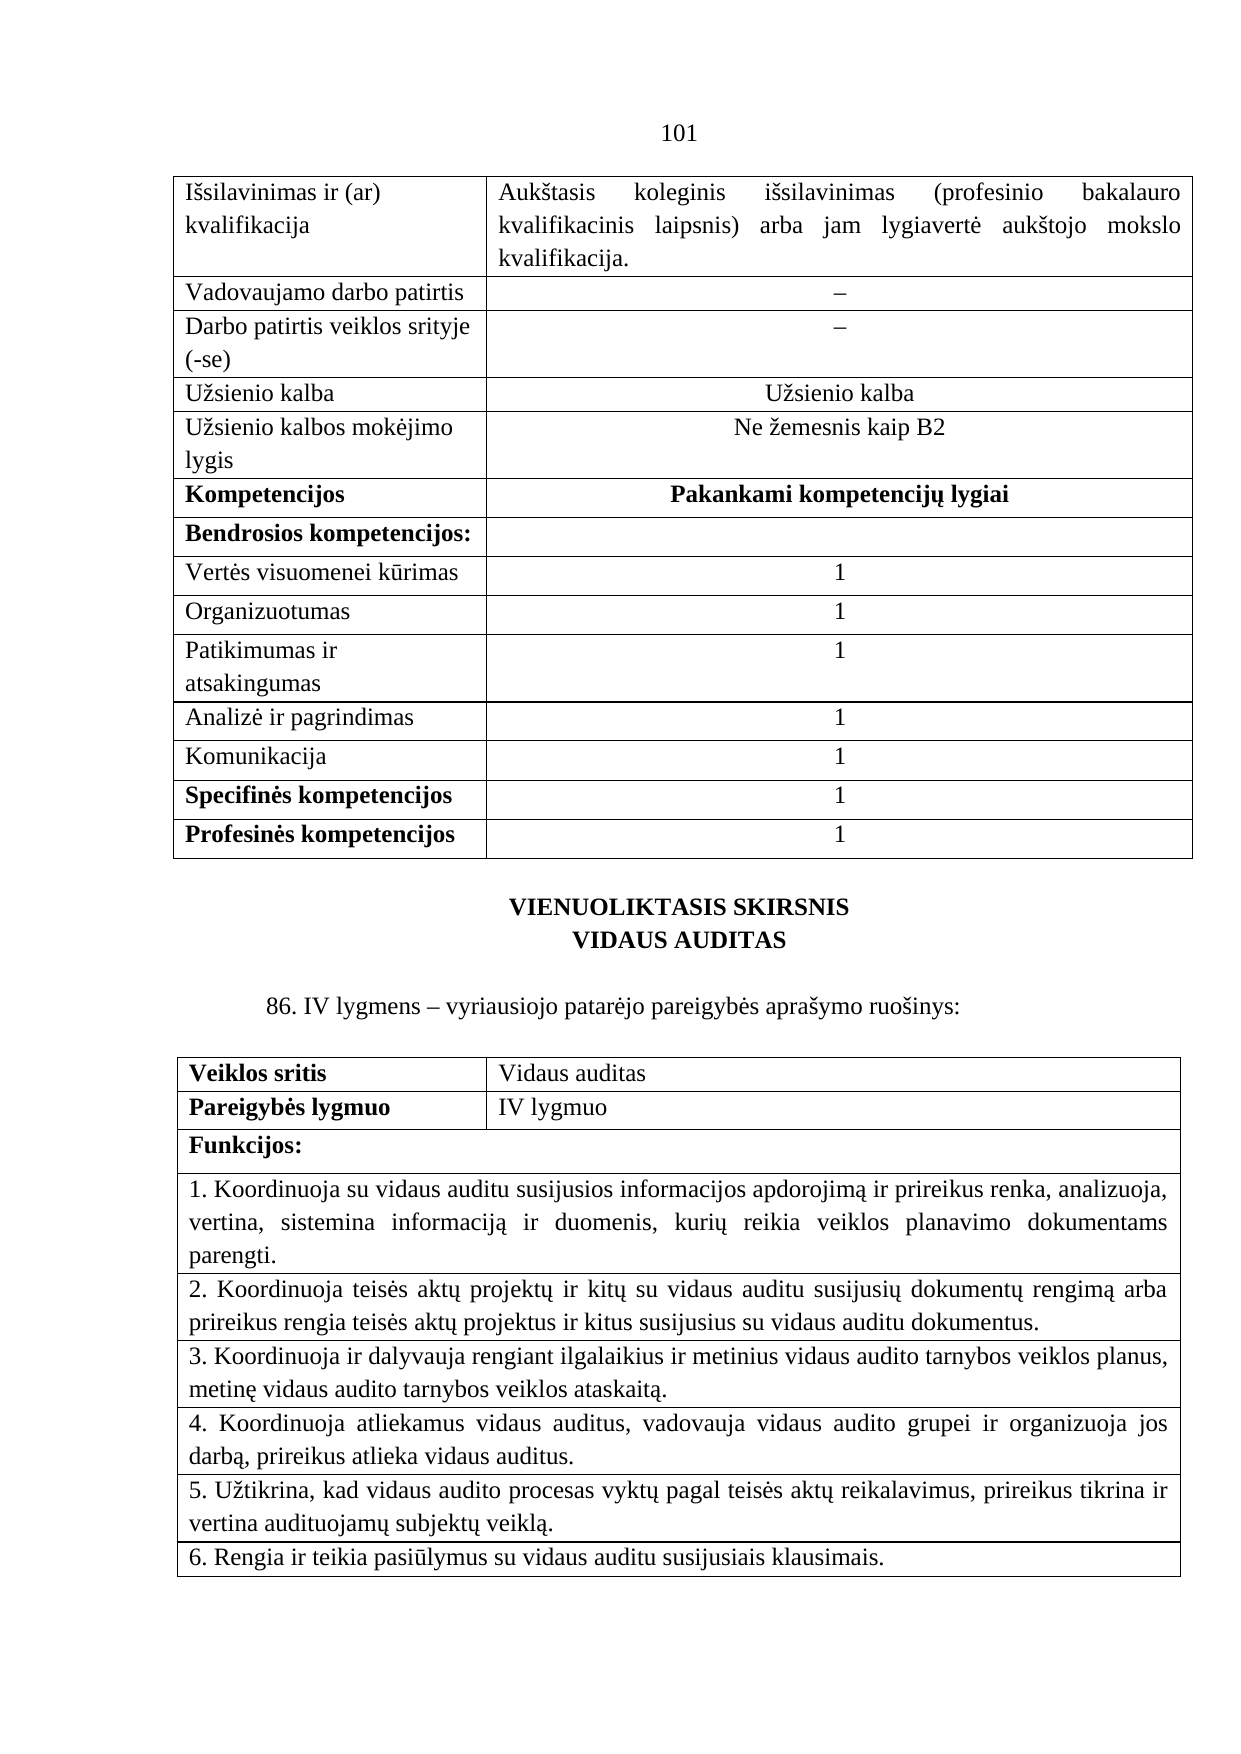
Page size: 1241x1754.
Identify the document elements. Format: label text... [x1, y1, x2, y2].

table_cell Profesinės kompetencijos [174, 820, 486, 858]
table_cell Komunikacija [174, 741, 486, 779]
table_cell 1 [487, 635, 1192, 701]
table_cell Organizuotumas [174, 596, 486, 634]
table_cell Bendrosios kompetencijos: [174, 518, 486, 556]
text VIENUOLIKTASIS SKIRSNIS [177, 892, 1181, 920]
table_cell Pakankami kompetencijų lygiai [487, 479, 1192, 517]
table_cell 4. Koordinuoja atliekamus vidaus auditus, vadovauja vidaus audito grupei ir organizuoja jos darbą, prireikus atlieka vidaus auditus. [178, 1408, 1180, 1474]
text VIDAUS AUDITAS [177, 925, 1181, 953]
table_cell 2. Koordinuoja teisės aktų projektų ir kitų su vidaus auditu susijusių dokumentų rengimą arba prireikus rengia teisės aktų projektus ir kitus susijusius su vidaus auditu dokumentus. [178, 1274, 1180, 1340]
table_cell Patikimumas ir atsakingumas [174, 635, 486, 701]
table_cell – [487, 277, 1192, 310]
table_cell Specifinės kompetencijos [174, 781, 486, 818]
table_cell 1 [487, 781, 1192, 818]
table_cell 1 [487, 820, 1192, 858]
table_cell 1. Koordinuoja su vidaus auditu susijusios informacijos apdorojimą ir prireikus renka, analizuoja, vertina, sistemina informaciją ir duomenis, kurių reikia veiklos planavimo dokumentams parengti. [178, 1174, 1180, 1273]
table_cell Ne žemesnis kaip B2 [487, 412, 1192, 478]
table_cell 5. Užtikrina, kad vidaus audito procesas vyktų pagal teisės aktų reikalavimus, prireikus tikrina ir vertina audituojamų subjektų veiklą. [178, 1475, 1180, 1541]
table_cell Kompetencijos [174, 479, 486, 517]
table_cell – [487, 311, 1192, 377]
table_cell Užsienio kalbos mokėjimo lygis [174, 412, 486, 478]
table_cell 3. Koordinuoja ir dalyvauja rengiant ilgalaikius ir metinius vidaus audito tarnybos veiklos planus, metinę vidaus audito tarnybos veiklos ataskaitą. [178, 1341, 1180, 1407]
table_cell Užsienio kalba [487, 378, 1192, 411]
table_header Vidaus auditas [487, 1058, 1180, 1091]
table_cell 1 [487, 741, 1192, 779]
text 86. IV lygmens – vyriausiojo patarėjo pareigybės aprašymo ruošinys: [177, 991, 1181, 1019]
table_cell 1 [487, 596, 1192, 634]
table_cell Analizė ir pagrindimas [174, 703, 486, 740]
table_cell Išsilavinimas ir (ar) kvalifikacija [174, 177, 486, 276]
table_cell Darbo patirtis veiklos srityje (-se) [174, 311, 486, 377]
table_header Veiklos sritis [178, 1058, 486, 1091]
table_cell Vadovaujamo darbo patirtis [174, 277, 486, 310]
table_cell Užsienio kalba [174, 378, 486, 411]
table_cell [487, 518, 1192, 556]
table_cell 1 [487, 557, 1192, 595]
table_cell 6. Rengia ir teikia pasiūlymus su vidaus auditu susijusiais klausimais. [178, 1543, 1180, 1576]
table_cell Vertės visuomenei kūrimas [174, 557, 486, 595]
table_cell Pareigybės lygmuo [178, 1092, 486, 1129]
table_cell Funkcijos: [178, 1130, 1180, 1173]
table_cell Aukštasis koleginis išsilavinimas (profesinio bakalauro kvalifikacinis laipsnis) arba jam lygiavertė aukštojo mokslo kvalifikacija. [487, 177, 1192, 276]
table_cell 1 [487, 703, 1192, 740]
table_cell IV lygmuo [487, 1092, 1180, 1129]
